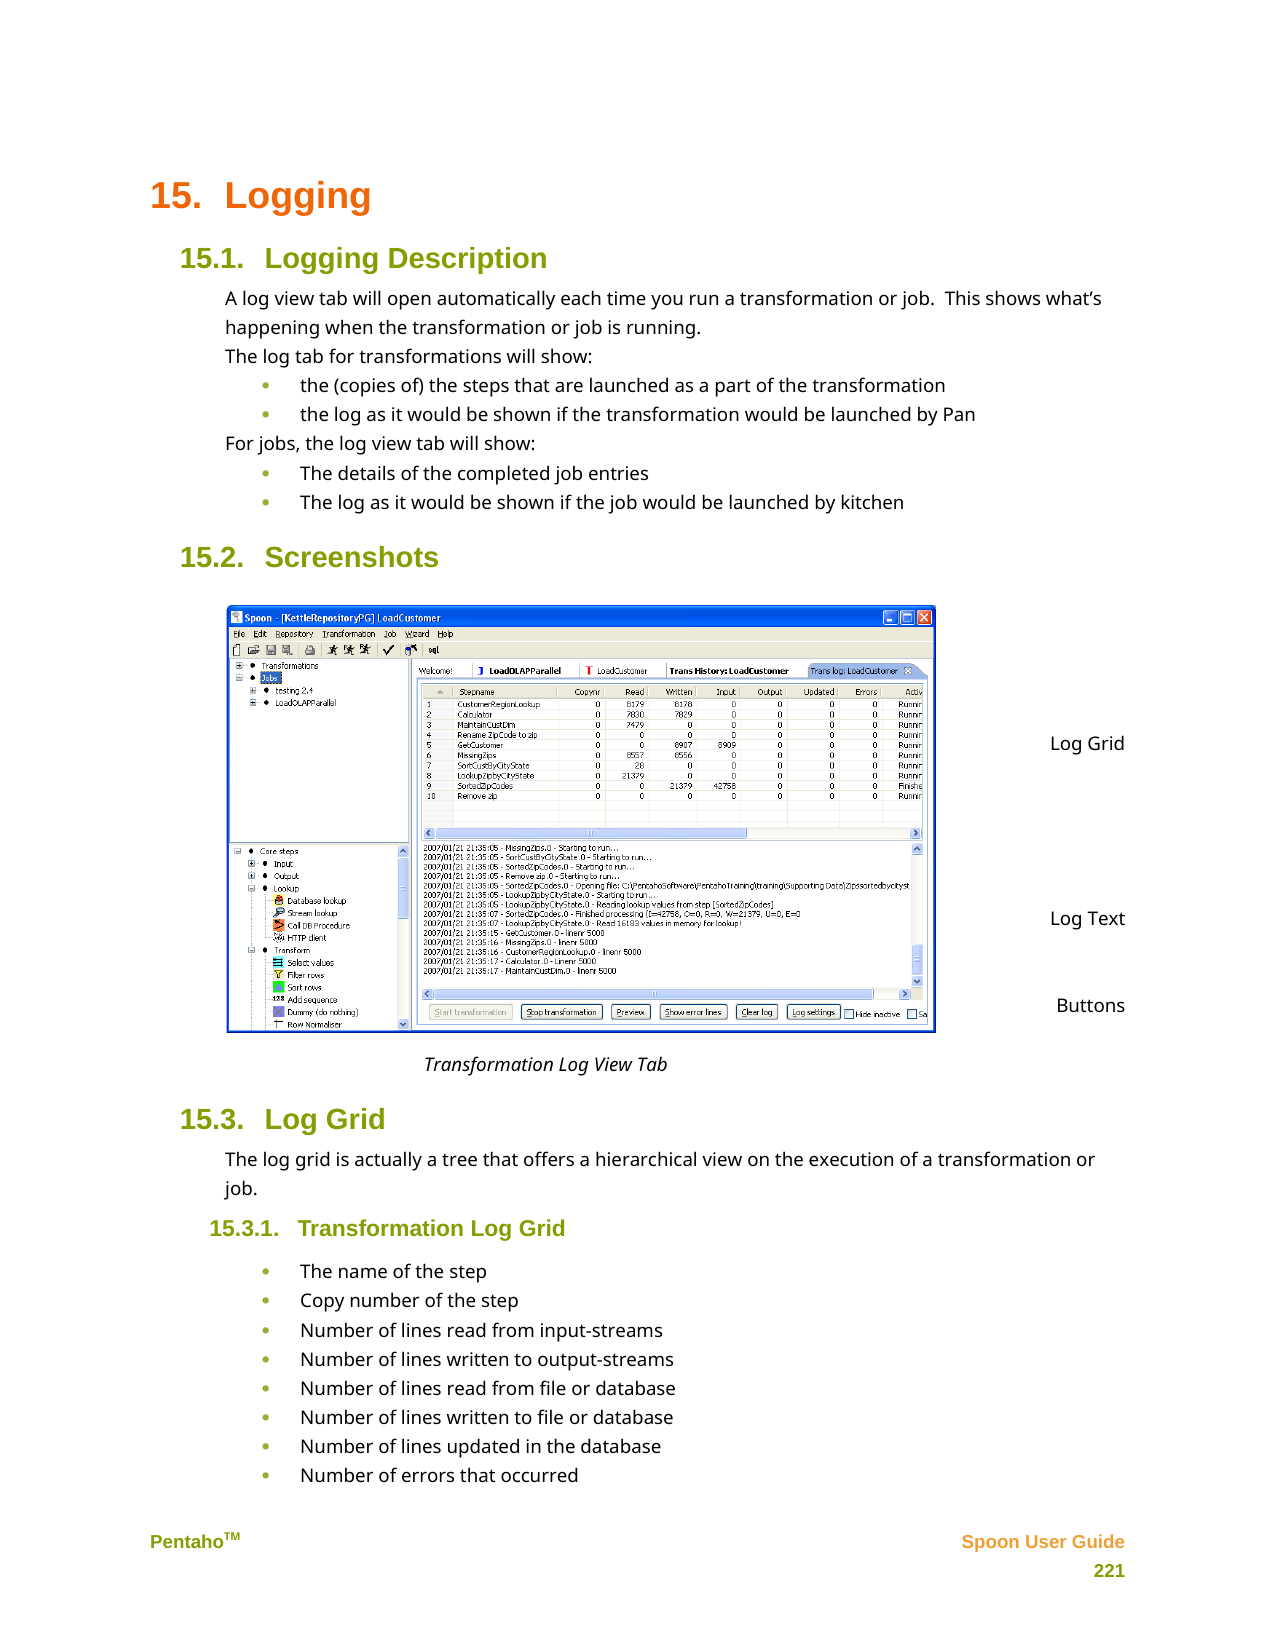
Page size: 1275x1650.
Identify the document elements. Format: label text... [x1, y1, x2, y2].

subtitle Transformation Log Grid [209, 1208, 1125, 1243]
list Number of lines read from file or database [262, 1372, 1125, 1401]
picture [226, 605, 936, 1033]
list The details of the completed job entries [262, 457, 1125, 486]
text The log grid is actually a tree that offers a hierarchical view on the execution of a transformation or job. [225, 1143, 1125, 1201]
text For jobs, the log view tab will show: [225, 427, 1125, 457]
list The log as it would be shown if the job would be launched by kitchen [262, 486, 1125, 515]
text Buttons [937, 989, 1125, 1018]
list Number of lines updated in the database [262, 1430, 1125, 1459]
list the (copies of) the steps that are launched as a part of the transformation [262, 369, 1125, 398]
subtitle Logging Description [179, 241, 1125, 275]
text Transformation Log View Tab [225, 1048, 1125, 1077]
subtitle Logging [150, 181, 1125, 216]
text Log Grid [937, 727, 1125, 756]
text Log Text [937, 902, 1125, 931]
text A log view tab will open automatically each time you run a transformation or job. This shows what’s happening when the transformation or job is running. [225, 282, 1125, 340]
list Number of lines read from input-streams [262, 1314, 1125, 1343]
list Number of lines written to file or database [262, 1401, 1125, 1430]
subtitle Screenshots [179, 540, 1125, 575]
list Number of lines written to output-streams [262, 1343, 1125, 1372]
list The name of the step [262, 1255, 1125, 1284]
list the log as it would be shown if the transformation would be launched by Pan [262, 398, 1125, 427]
subtitle Log Grid [179, 1102, 1125, 1137]
text The log tab for transformations will show: [225, 340, 1125, 369]
list Copy number of the step [262, 1284, 1125, 1314]
list Number of errors that occurred [262, 1459, 1125, 1489]
